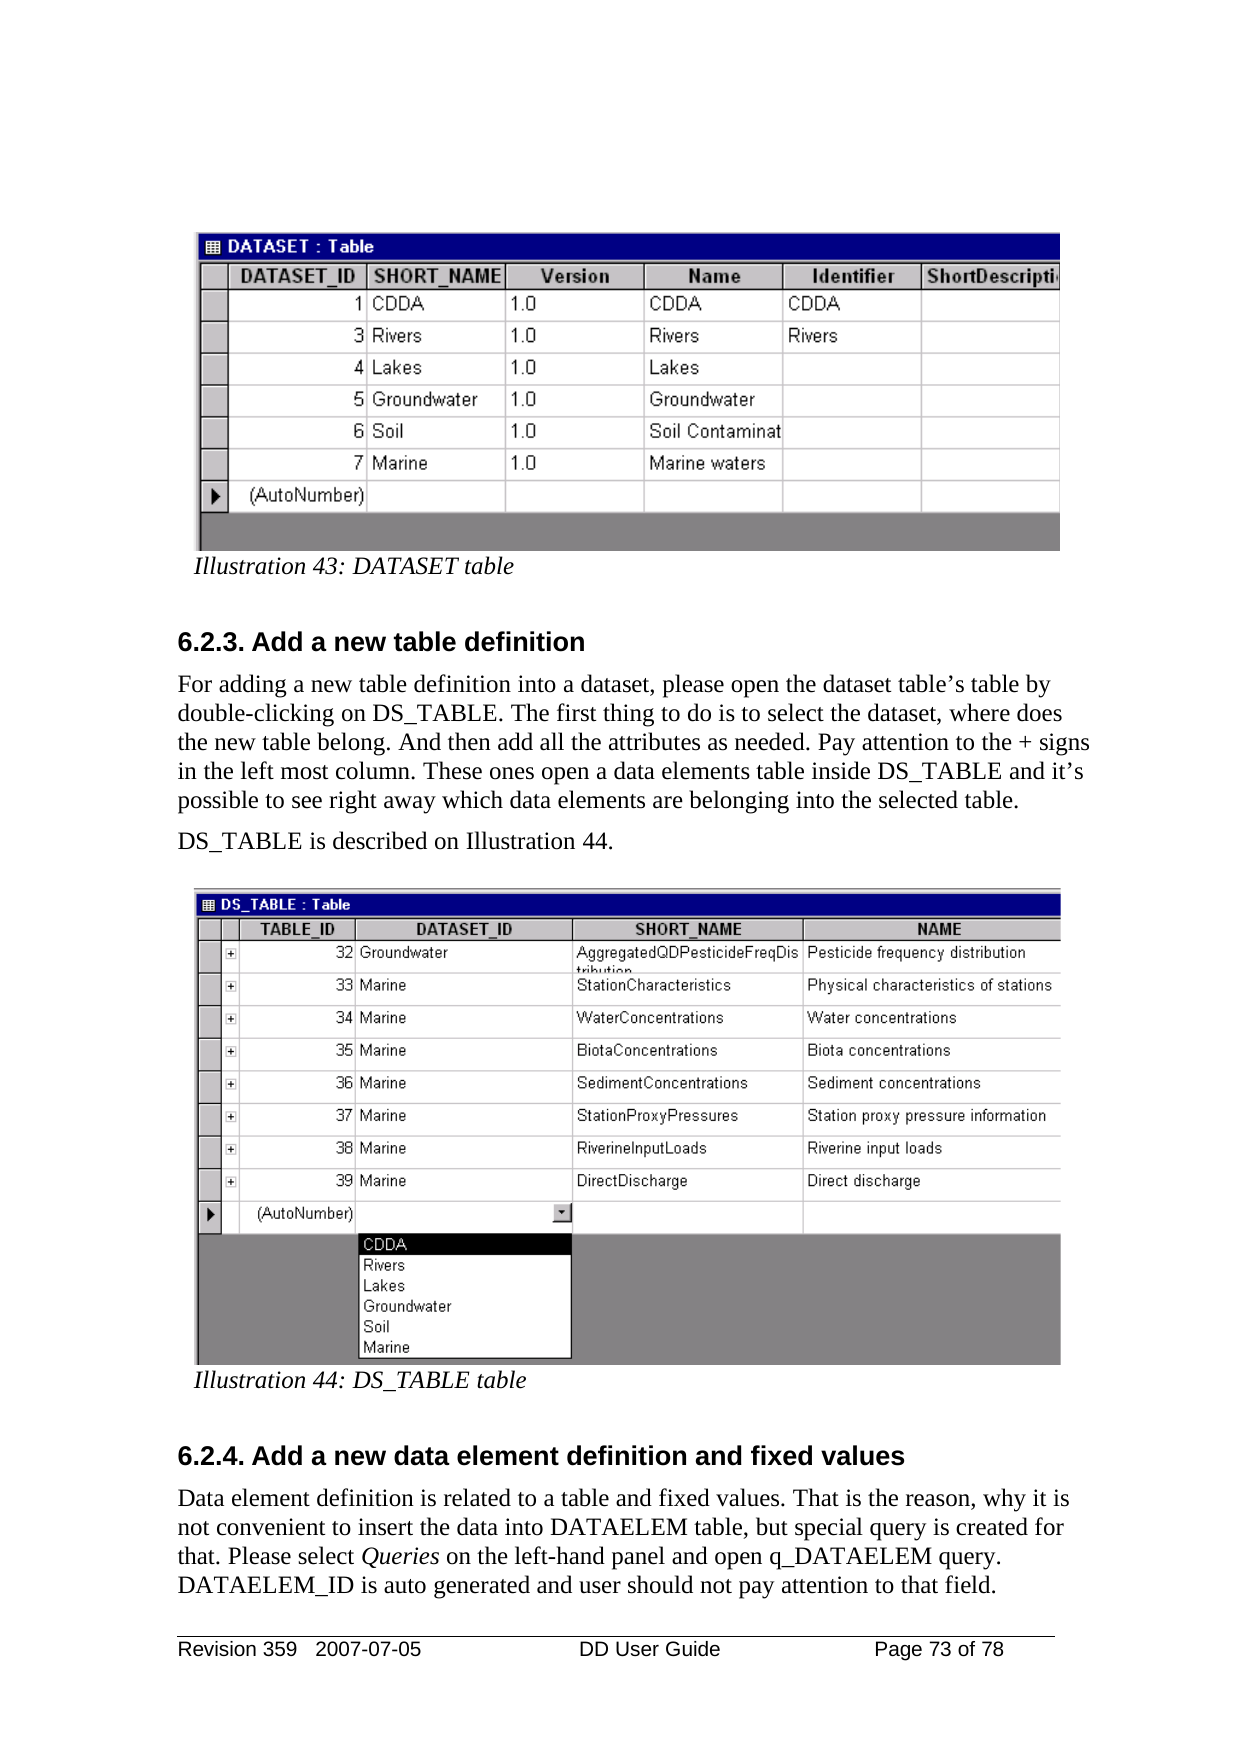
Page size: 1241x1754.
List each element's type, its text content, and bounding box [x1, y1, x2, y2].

text For adding a new table definition into a dataset, please open the dataset table’s table by double-clicking on DS_TABLE. The first thing to do is to select the dataset, where does the new table belong. And then add all the attributes as needed. Pay attention to the + signs in the left most column. These ones open a data elements table inside DS_TABLE and it’s possible to see right away which data elements are belonging into the selected table. [177, 669, 1092, 814]
text DS_TABLE is described on Illustration 44. [177, 826, 1092, 855]
subtitle Add a new table definition [177, 625, 1092, 656]
picture [193, 232, 1060, 551]
subtitle Add a new data element definition and fixed values [177, 1439, 1092, 1471]
picture [193, 888, 1061, 1365]
text Illustration 44: DS_TABLE table [194, 1365, 1060, 1394]
text Illustration 43: DATASET table [194, 551, 1060, 579]
text Data element definition is related to a table and fixed values. That is the reason, why it is not convenient to insert the data into DATAELEM table, but special query is created for that. Please select Queries on the left-hand panel and open q_DATAELEM query. DATAELEM_ID is auto generated and user should not pay attention to that field. [177, 1483, 1092, 1599]
